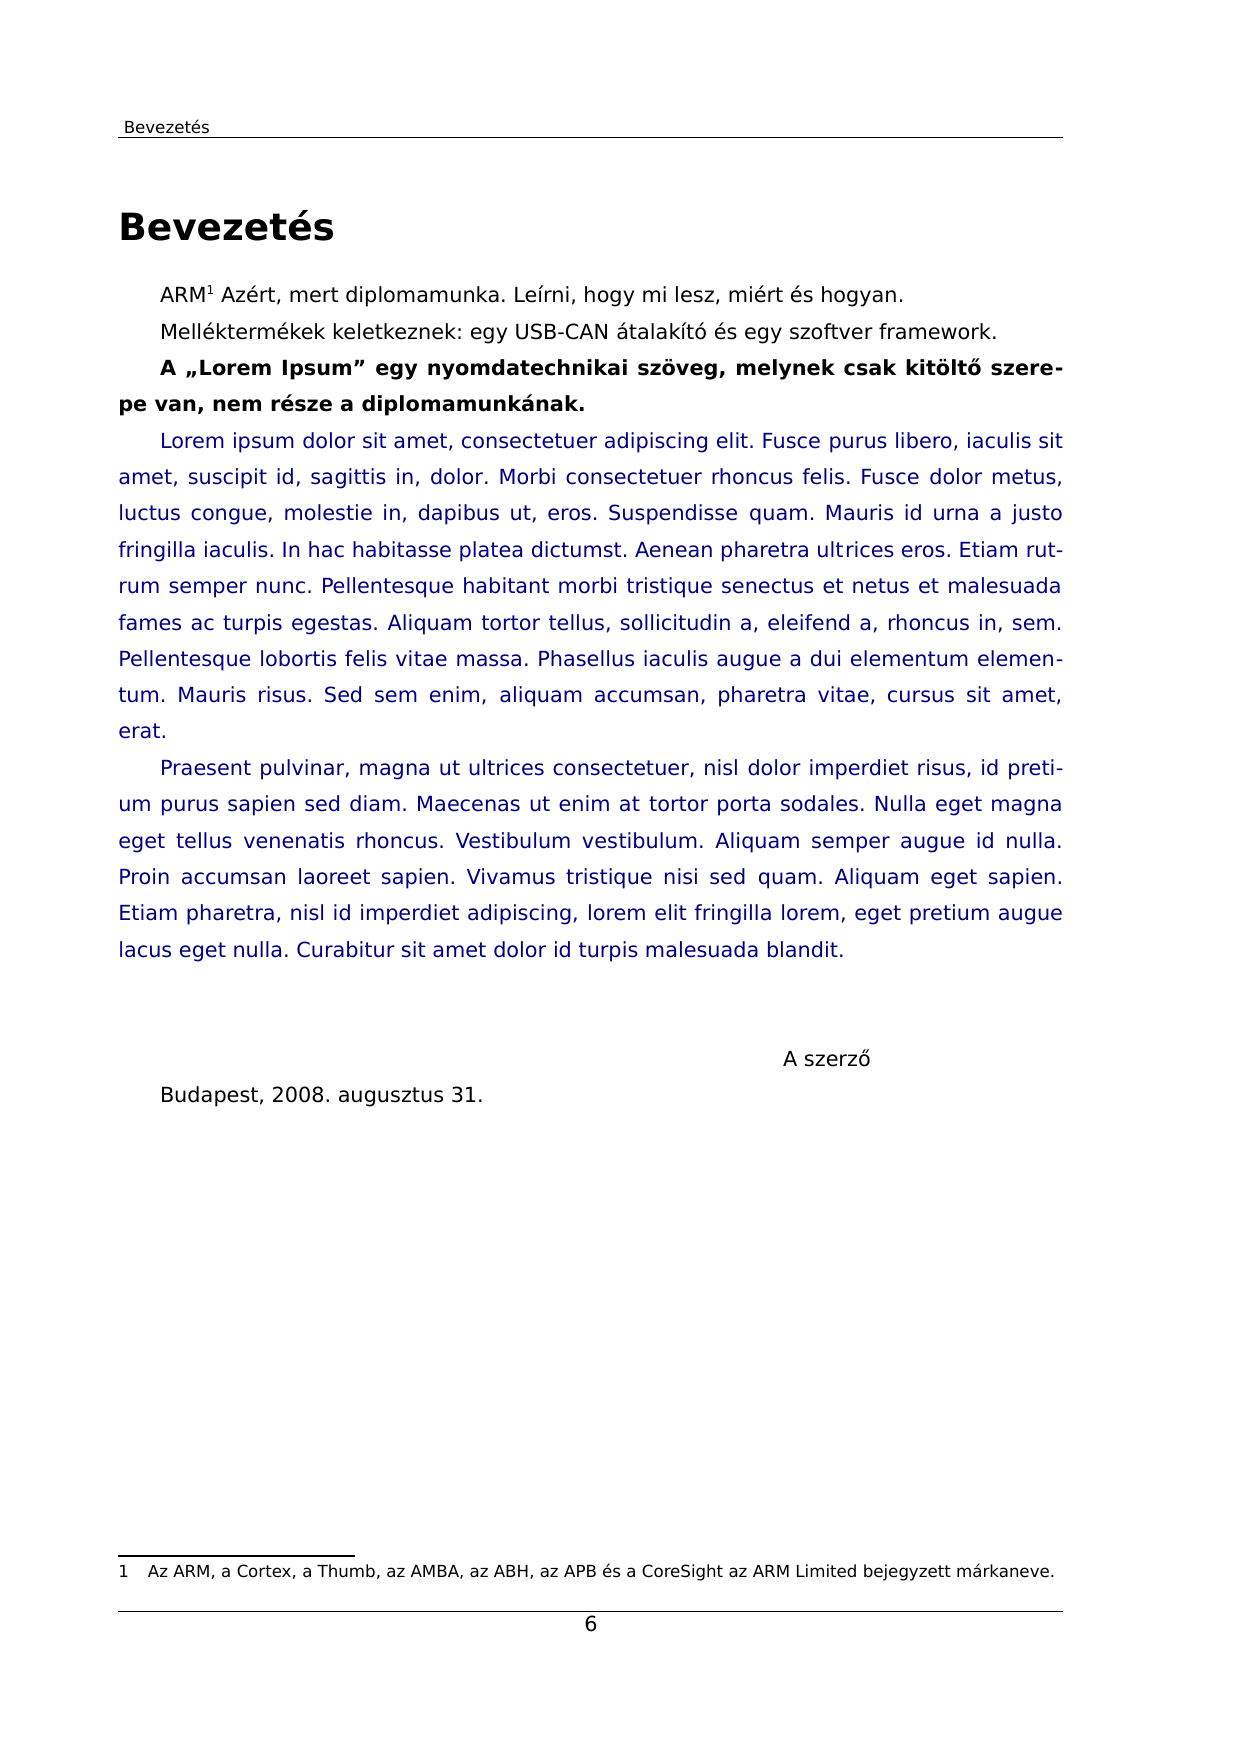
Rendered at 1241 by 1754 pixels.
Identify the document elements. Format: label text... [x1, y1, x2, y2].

text A szerző [118, 1047, 1063, 1071]
subtitle Bevezetés [118, 205, 1063, 249]
text Lorem ipsum dolor sit amet, consectetuer adipiscing elit. Fusce purus libero, iaculis sit amet, suscipit id, sa­gittis in, dolor. Morbi consectetuer rhoncus felis. Fusce dolor metus, luc­tus congue, molestie in, dapibus ut, eros. Suspendisse quam. Mauris id urna a justo fringilla iaculis. In hac habitasse platea dictumst. Aenean pharetra ult­rices eros. Etiam rut­rum semper nunc. Pellentesque habitant morbi tristique senectus et netus et malesuada fames ac turpis egestas. Aliquam tortor tellus, sollicitudin a, eleifend a, rhoncus in, sem. Pellentesque lobortis felis vi­tae massa. Phasellus iaculis augue a dui elementum elemen­tum. Mauris risus. Sed sem enim, aliquam accumsan, pharetra vitae, cursus sit amet, erat. [118, 429, 1063, 744]
text ARM Azért, mert diplomamunka. Leírni, hogy mi lesz, miért és hogyan. [118, 283, 1063, 308]
text Az ARM, a Cortex, a Thumb, az AMBA, az ABH, az APB és a CoreSight az ARM Limited bejegyzett márkaneve. [118, 1562, 1063, 1581]
text Budapest, 2008. augusztus 31. [118, 1083, 1063, 1107]
text Praesent pulvinar, magna ut ultrices consectetuer, nisl dolor imperdiet risus, id preti­um purus sapien sed diam. Maecenas ut enim at tortor porta sodales. Nulla eget magna eget tellus venenatis rhoncus. Vestibulum ves­tibulum. Aliquam semper augue id nulla. Proin accumsan laoreet sapien. Vivamus tristique nisi sed quam. Aliqu­am eget sapien. Etiam pharetra, nisl id imperdiet adipiscing, lorem elit fringilla lorem, eget pretium augue lacus eget nulla. Curabitur sit amet dolor id turpis malesuada blandit. [118, 756, 1063, 962]
text A „Lorem Ipsum” egy nyomdatechnikai szöveg, melynek csak kitöltő szere­pe van, nem része a diplo­mamunkának. [118, 356, 1063, 417]
text Melléktermékek keletkeznek: egy USB-CAN átalakító és egy szoftver framework. [118, 320, 1063, 344]
